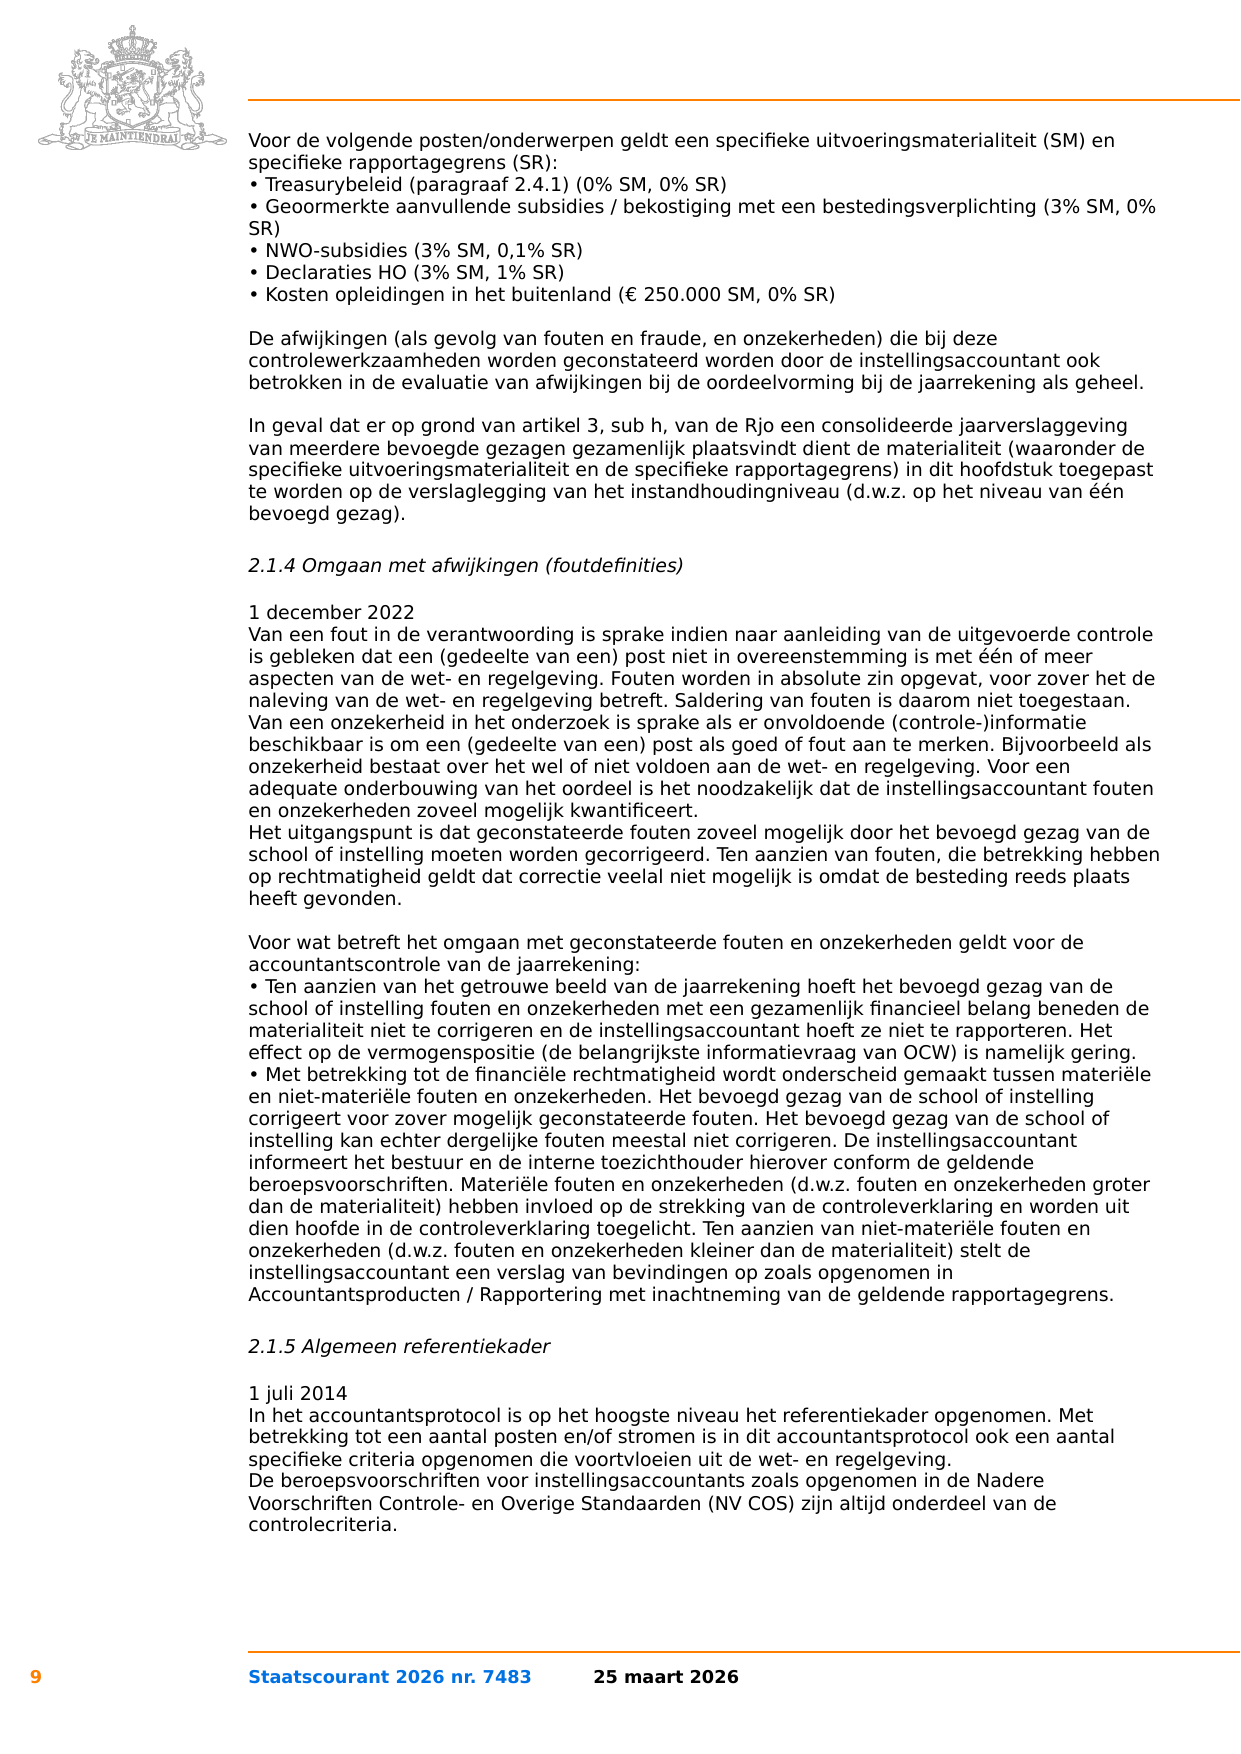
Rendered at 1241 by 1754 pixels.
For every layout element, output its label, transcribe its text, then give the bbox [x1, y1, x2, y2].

text • Treasurybeleid (paragraaf 2.4.1) (0% SM, 0% SR) [248, 174, 1163, 196]
text • Met betrekking tot de financiële rechtmatigheid wordt onderscheid gemaakt tussen materiële en niet-materiële fouten en onzekerheden. Het bevoegd gezag van de school of instelling corrigeert voor zover mogelijk geconstateerde fouten. Het bevoegd gezag van de school of instelling kan echter dergelijke fouten meestal niet corrigeren. De instellingsaccountant informeert het bestuur en de interne toezichthouder hierover conform de geldende beroepsvoorschriften. Materiële fouten en onzekerheden (d.w.z. fouten en onzekerheden groter dan de materialiteit) hebben invloed op de strekking van de controleverklaring en worden uit dien hoofde in de controleverklaring toegelicht. Ten aanzien van niet-materiële fouten en onzekerheden (d.w.z. fouten en onzekerheden kleiner dan de materialiteit) stelt de instellingsaccountant een verslag van bevindingen op zoals opgenomen in Accountantsproducten / Rapportering met inachtneming van de geldende rapportagegrens. [248, 1064, 1163, 1306]
text De afwijkingen (als gevolg van fouten en fraude, en onzekerheden) die bij deze controlewerkzaamheden worden geconstateerd worden door de instellingsaccountant ook betrokken in de evaluatie van afwijkingen bij de oordeelvorming bij de jaarrekening als geheel. [248, 328, 1163, 393]
subtitle 2.1.5 Algemeen referentiekader [248, 1336, 1163, 1357]
text Voor wat betreft het omgaan met geconstateerde fouten en onzekerheden geldt voor de accountantscontrole van de jaarrekening: [248, 932, 1163, 976]
text • Declaraties HO (3% SM, 1% SR) [248, 262, 1163, 284]
text • Kosten opleidingen in het buitenland (€ 250.000 SM, 0% SR) [248, 284, 1163, 306]
text De beroepsvoorschriften voor instellingsaccountants zoals opgenomen in de Nadere Voorschriften Controle- en Overige Standaarden (NV COS) zijn altijd onderdeel van de controlecriteria. [248, 1470, 1163, 1536]
text Het uitgangspunt is dat geconstateerde fouten zoveel mogelijk door het bevoegd gezag van de school of instelling moeten worden gecorrigeerd. Ten aanzien van fouten, die betrekking hebben op rechtmatigheid geldt dat correctie veelal niet mogelijk is omdat de besteding reeds plaats heeft gevonden. [248, 822, 1163, 910]
text • Geoormerkte aanvullende subsidies / bekostiging met een bestedingsverplichting (3% SM, 0% SR) [248, 196, 1163, 240]
text 1 juli 2014 [248, 1382, 1163, 1404]
subtitle 2.1.4 Omgaan met afwijkingen (foutdefinities) [248, 555, 1163, 577]
picture [38, 25, 227, 150]
text Voor de volgende posten/onderwerpen geldt een specifieke uitvoeringsmaterialiteit (SM) en specifieke rapportagegrens (SR): [248, 130, 1163, 174]
text 1 december 2022 [248, 602, 1163, 624]
text • NWO-subsidies (3% SM, 0,1% SR) [248, 240, 1163, 262]
text Van een onzekerheid in het onderzoek is sprake als er onvoldoende (controle-)informatie beschikbaar is om een (gedeelte van een) post als goed of fout aan te merken. Bijvoorbeeld als onzekerheid bestaat over het wel of niet voldoen aan de wet- en regelgeving. Voor een adequate onderbouwing van het oordeel is het noodzakelijk dat de instellingsaccountant fouten en onzekerheden zoveel mogelijk kwantificeert. [248, 712, 1163, 822]
text Van een fout in de verantwoording is sprake indien naar aanleiding van de uitgevoerde controle is gebleken dat een (gedeelte van een) post niet in overeenstemming is met één of meer aspecten van de wet- en regelgeving. Fouten worden in absolute zin opgevat, voor zover het de naleving van de wet- en regelgeving betreft. Saldering van fouten is daarom niet toegestaan. [248, 624, 1163, 712]
text • Ten aanzien van het getrouwe beeld van de jaarrekening hoeft het bevoegd gezag van de school of instelling fouten en onzekerheden met een gezamenlijk financieel belang beneden de materialiteit niet te corrigeren en de instellingsaccountant hoeft ze niet te rapporteren. Het effect op de vermogenspositie (de belangrijkste informatievraag van OCW) is namelijk gering. [248, 976, 1163, 1064]
text In geval dat er op grond van artikel 3, sub h, van de Rjo een consolideerde jaarverslaggeving van meerdere bevoegde gezagen gezamenlijk plaatsvindt dient de materialiteit (waaronder de specifieke uitvoeringsmaterialiteit en de specifieke rapportagegrens) in dit hoofdstuk toegepast te worden op de verslaglegging van het instandhoudingniveau (d.w.z. op het niveau van één bevoegd gezag). [248, 415, 1163, 525]
text In het accountantsprotocol is op het hoogste niveau het referentiekader opgenomen. Met betrekking tot een aantal posten en/of stromen is in dit accountantsprotocol ook een aantal specifieke criteria opgenomen die voortvloeien uit de wet- en regelgeving. [248, 1404, 1163, 1470]
